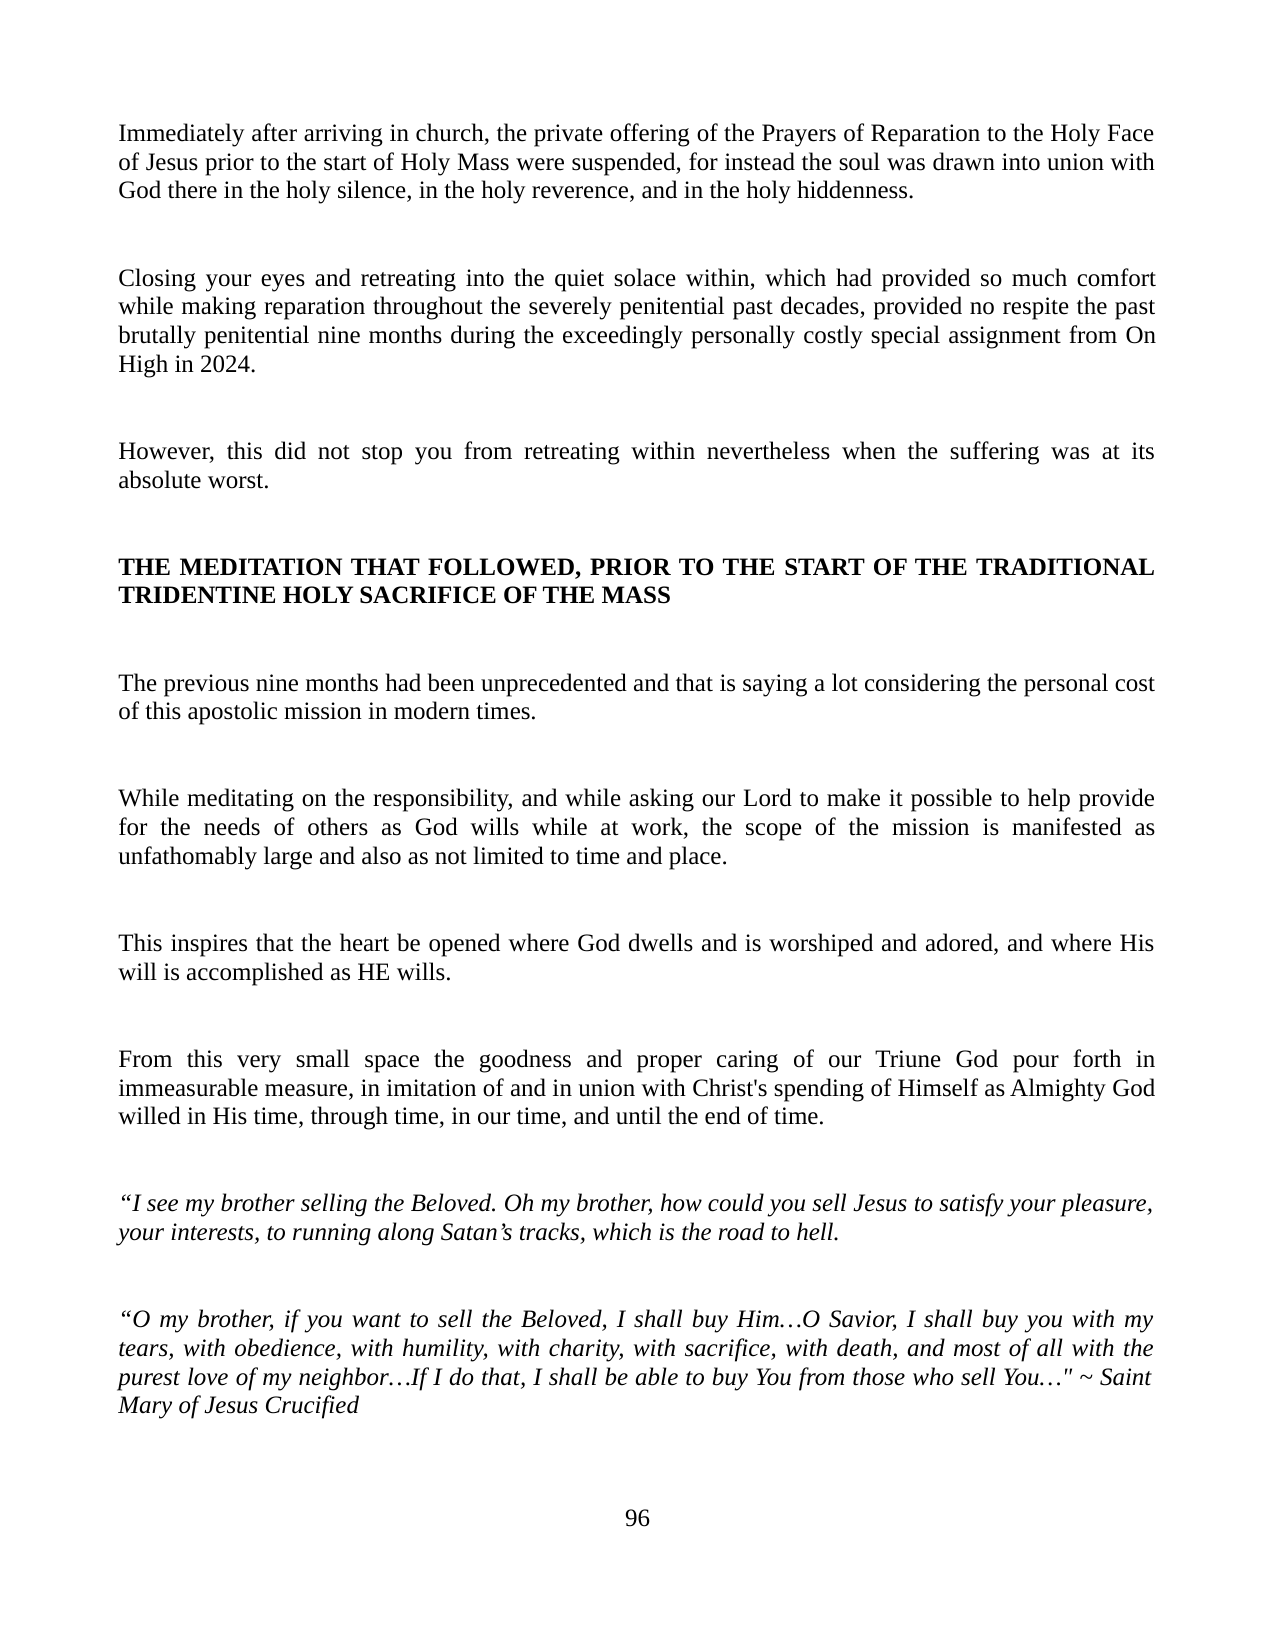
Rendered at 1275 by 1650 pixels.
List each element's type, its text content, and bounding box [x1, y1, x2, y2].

text THE MEDITATION THAT FOLLOWED, PRIOR TO THE START OF THE TRADITIONAL TRIDENTINE HOLY SACRIFICE OF THE MASS [118, 552, 1157, 609]
text This inspires that the heart be opened where God dwells and is worshiped and adored, and where His will is accomplished as HE wills. [118, 928, 1157, 986]
text “O my brother, if you want to sell the Beloved, I shall buy Him…O Savior, I shall buy you with my tears, with obedience, with humility, with charity, with sacrifice, with death, and most of all with the purest love of my neighbor…If I do that, I shall be able to buy You from those who sell You…" ~ Saint Mary of Jesus Crucified [118, 1304, 1157, 1419]
text The previous nine months had been unprecedented and that is saying a lot considering the personal cost of this apostolic mission in modern times. [118, 668, 1157, 725]
text While meditating on the responsibility, and while asking our Lord to make it possible to help provide for the needs of others as God wills while at work, the scope of the mission is manifested as unfathomably large and also as not limited to time and place. [118, 783, 1157, 870]
text However, this did not stop you from retreating within nevertheless when the suffering was at its absolute worst. [118, 436, 1157, 493]
text “I see my brother selling the Beloved. Oh my brother, how could you sell Jesus to satisfy your pleasure, your interests, to running along Satan’s tracks, which is the road to hell. [118, 1188, 1157, 1246]
text Closing your eyes and retreating into the quiet solace within, which had provided so much comfort while making reparation throughout the severely penitential past decades, provided no respite the past brutally penitential nine months during the exceedingly personally costly special assignment from On High in 2024. [118, 263, 1157, 378]
text Immediately after arriving in church, the private offering of the Prayers of Reparation to the Holy Face of Jesus prior to the start of Holy Mass were suspended, for instead the soul was drawn into union with God there in the holy silence, in the holy reverence, and in the holy hiddenness. [118, 118, 1157, 204]
text From this very small space the goodness and proper caring of our Triune God pour forth in immeasurable measure, in imitation of and in union with Christ's spending of Himself as Almighty God willed in His time, through time, in our time, and until the end of time. [118, 1044, 1157, 1130]
